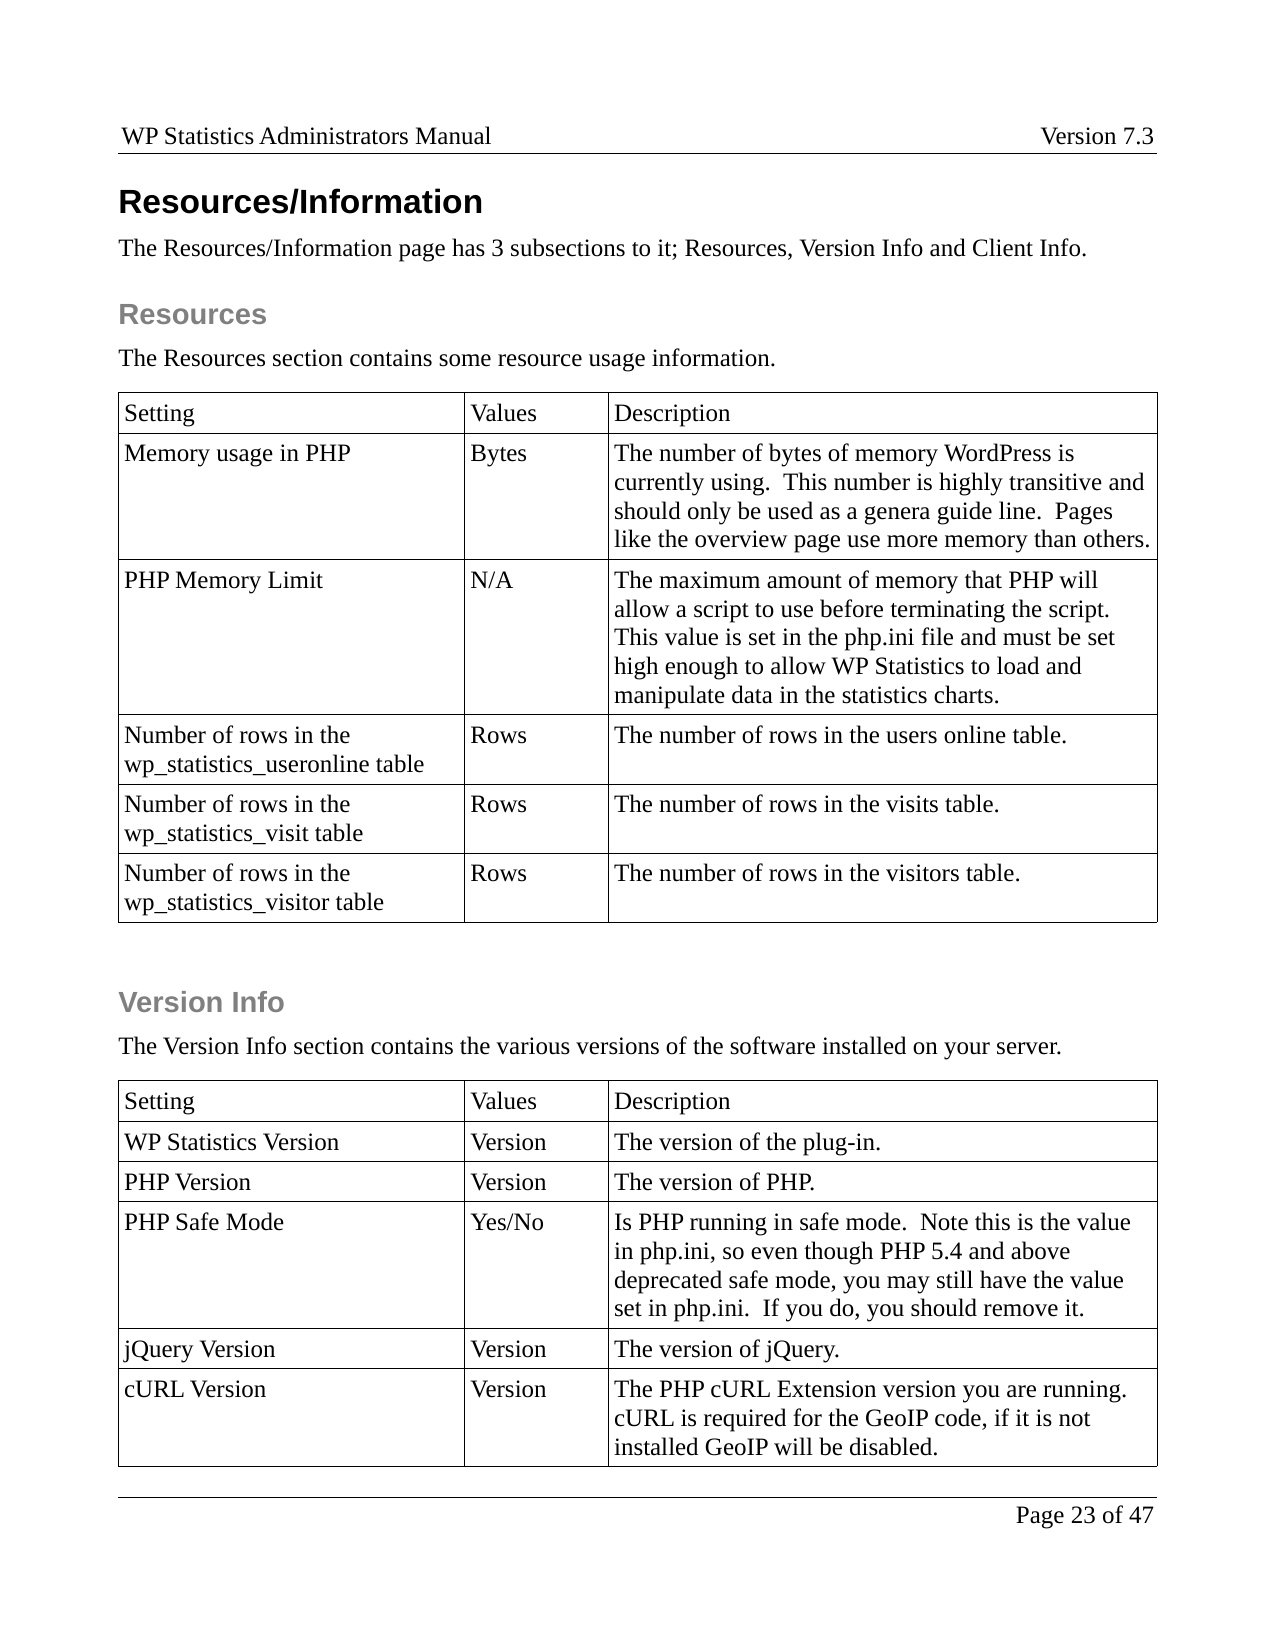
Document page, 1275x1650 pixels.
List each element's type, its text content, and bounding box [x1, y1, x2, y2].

table_cell The PHP cURL Extension version you are running. cURL is required for the GeoIP code, if it is not installed GeoIP will be disabled. [609, 1369, 1157, 1466]
table_cell Rows [465, 785, 608, 852]
subtitle Resources [118, 297, 1157, 331]
subtitle Resources/Information [118, 182, 1157, 221]
table_cell Number of rows in the wp_statistics_visit table [119, 785, 464, 852]
text The Resources section contains some resource usage information. [118, 343, 1157, 372]
table_cell Rows [465, 715, 608, 783]
table_header Description [609, 1081, 1157, 1121]
table_header Setting [119, 1081, 464, 1121]
table_cell Memory usage in PHP [119, 434, 464, 559]
table_cell The maximum amount of memory that PHP will allow a script to use before terminating the script. This value is set in the php.ini file and must be set high enough to allow WP Statistics to load and manipulate data in the statistics charts. [609, 560, 1157, 714]
table_cell The number of rows in the users online table. [609, 715, 1157, 783]
table_cell cURL Version [119, 1369, 464, 1466]
table_cell WP Statistics Version [119, 1122, 464, 1161]
table_cell jQuery Version [119, 1329, 464, 1368]
text The Version Info section contains the various versions of the software installed on your server. [118, 1031, 1157, 1060]
table_cell N/A [465, 560, 608, 714]
table_header Setting [119, 393, 464, 432]
table_header Values [465, 393, 608, 432]
table_cell Number of rows in the wp_statistics_useronline table [119, 715, 464, 783]
table_cell Rows [465, 854, 608, 922]
subtitle Version Info [118, 985, 1157, 1019]
table_cell The number of rows in the visitors table. [609, 854, 1157, 922]
table_cell Bytes [465, 434, 608, 559]
table_header Description [609, 393, 1157, 432]
table_cell PHP Version [119, 1162, 464, 1201]
table_cell Version [465, 1162, 608, 1201]
table_cell Version [465, 1329, 608, 1368]
table_cell The number of bytes of memory WordPress is currently using. This number is highly transitive and should only be used as a genera guide line. Pages like the overview page use more memory than others. [609, 434, 1157, 559]
text The Resources/Information page has 3 subsections to it; Resources, Version Info and Client Info. [118, 233, 1157, 262]
table_cell PHP Memory Limit [119, 560, 464, 714]
table_cell Version [465, 1369, 608, 1466]
table_header Values [465, 1081, 608, 1121]
table_cell The version of the plug-in. [609, 1122, 1157, 1161]
table_cell The version of jQuery. [609, 1329, 1157, 1368]
table_cell The version of PHP. [609, 1162, 1157, 1201]
table_cell Version [465, 1122, 608, 1161]
table_cell Is PHP running in safe mode. Note this is the value in php.ini, so even though PHP 5.4 and above deprecated safe mode, you may still have the value set in php.ini. If you do, you should remove it. [609, 1202, 1157, 1328]
table_cell Number of rows in the wp_statistics_visitor table [119, 854, 464, 922]
table_cell Yes/No [465, 1202, 608, 1328]
table_cell PHP Safe Mode [119, 1202, 464, 1328]
table_cell The number of rows in the visits table. [609, 785, 1157, 852]
